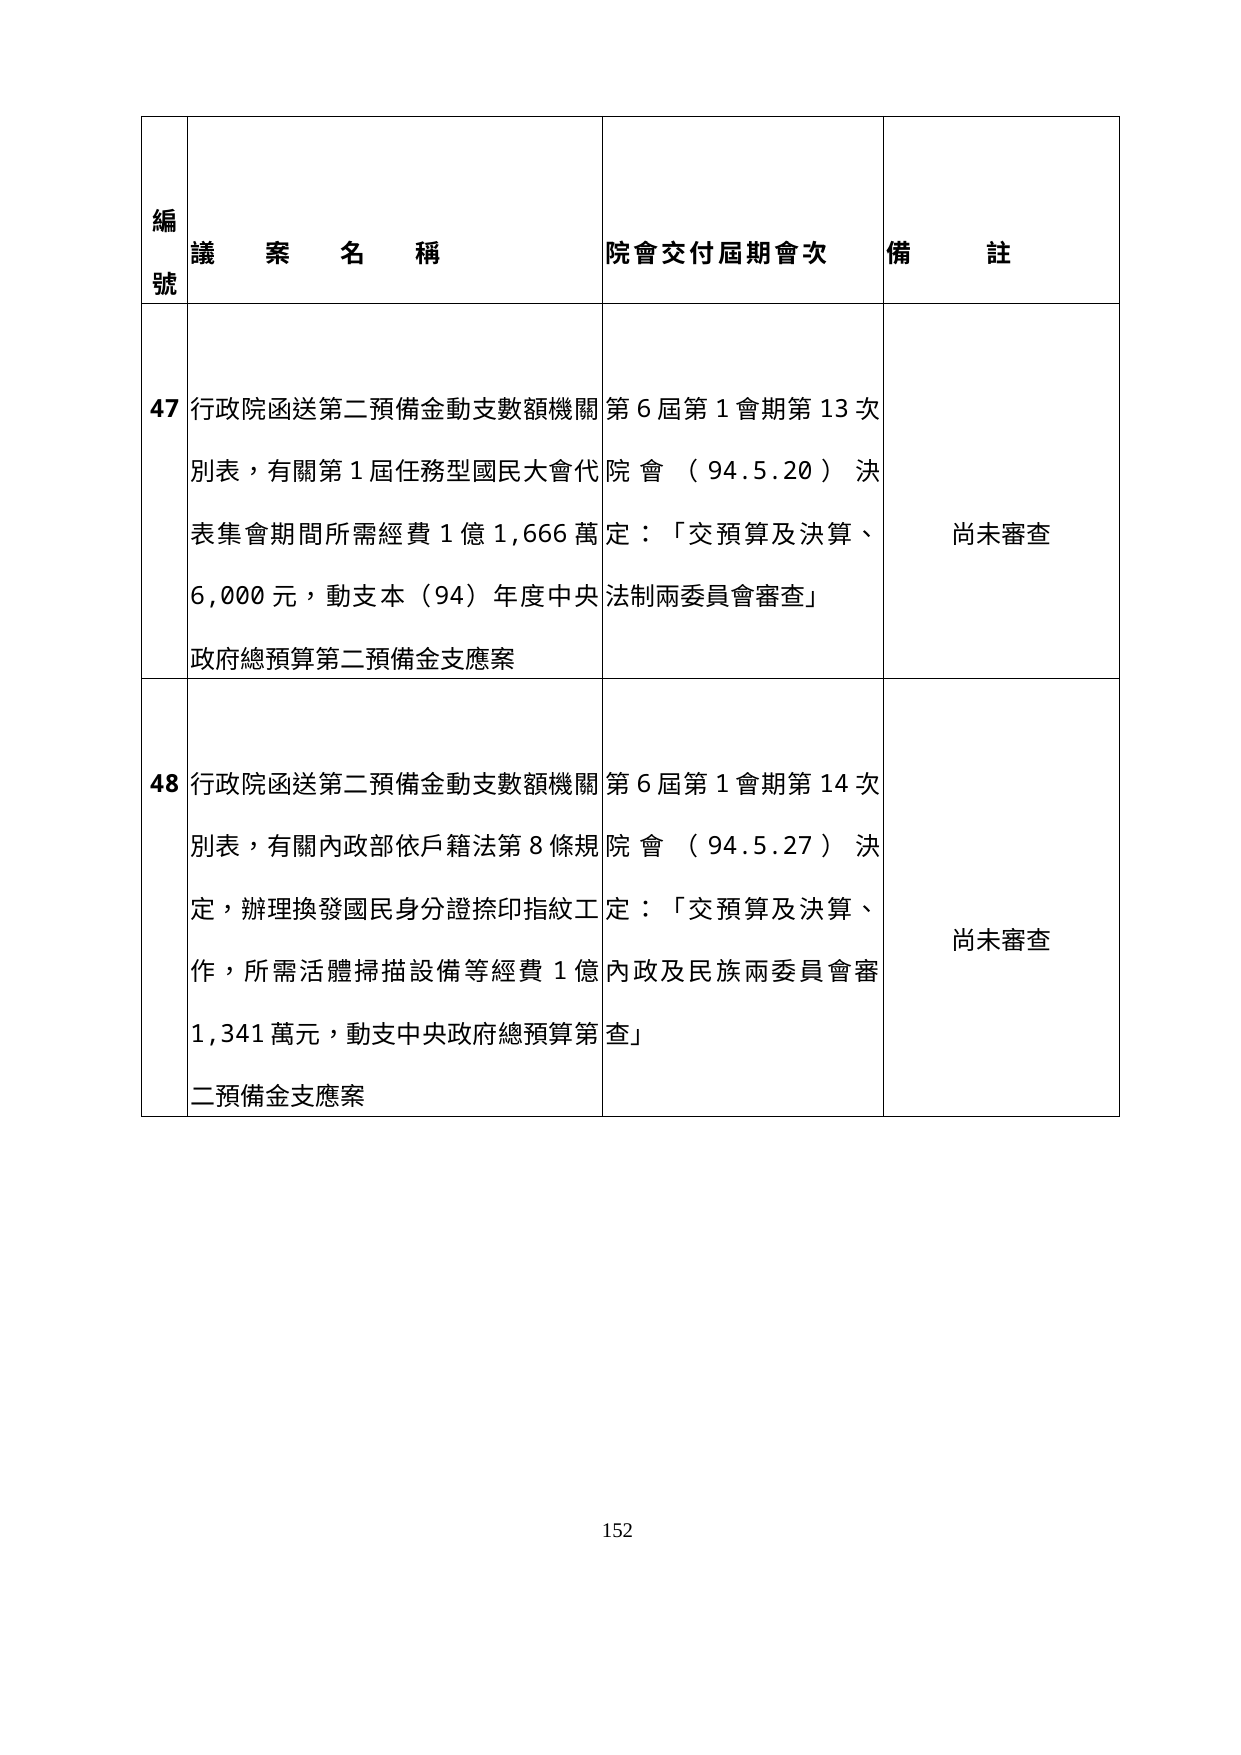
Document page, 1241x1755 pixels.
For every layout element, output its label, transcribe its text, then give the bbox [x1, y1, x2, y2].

table_header 備 註 [884, 117, 1119, 303]
table_cell 行政院函送第二預備金動支數額機關別表，有關內政部依戶籍法第8條規定，辦理換發國民身分證捺印指紋工作，所需活體掃描設備等經費1億1,341萬元，動支中央政府總預算第二預備金支應案 [188, 679, 602, 1116]
table_cell [142, 304, 187, 678]
table_cell 第6屆第1會期第14次院會（94.5.27）決定：「交預算及決算、內政及民族兩委員會審查」 [603, 679, 883, 1116]
table_cell 行政院函送第二預備金動支數額機關別表，有關第1屆任務型國民大會代表集會期間所需經費1億1,666萬6,000元，動支本（94）年度中央政府總預算第二預備金支應案 [188, 304, 602, 678]
table_cell 尚未審查 [884, 304, 1119, 678]
table_header 院會交付屆期會次 [603, 117, 883, 303]
table_cell [142, 679, 187, 1116]
table_cell 第6屆第1會期第13次院會（94.5.20）決定：「交預算及決算、法制兩委員會審查」 [603, 304, 883, 678]
table_header 編號 [142, 117, 187, 303]
table_cell 尚未審查 [884, 679, 1119, 1116]
table_header 議 案 名 稱 [188, 117, 602, 303]
